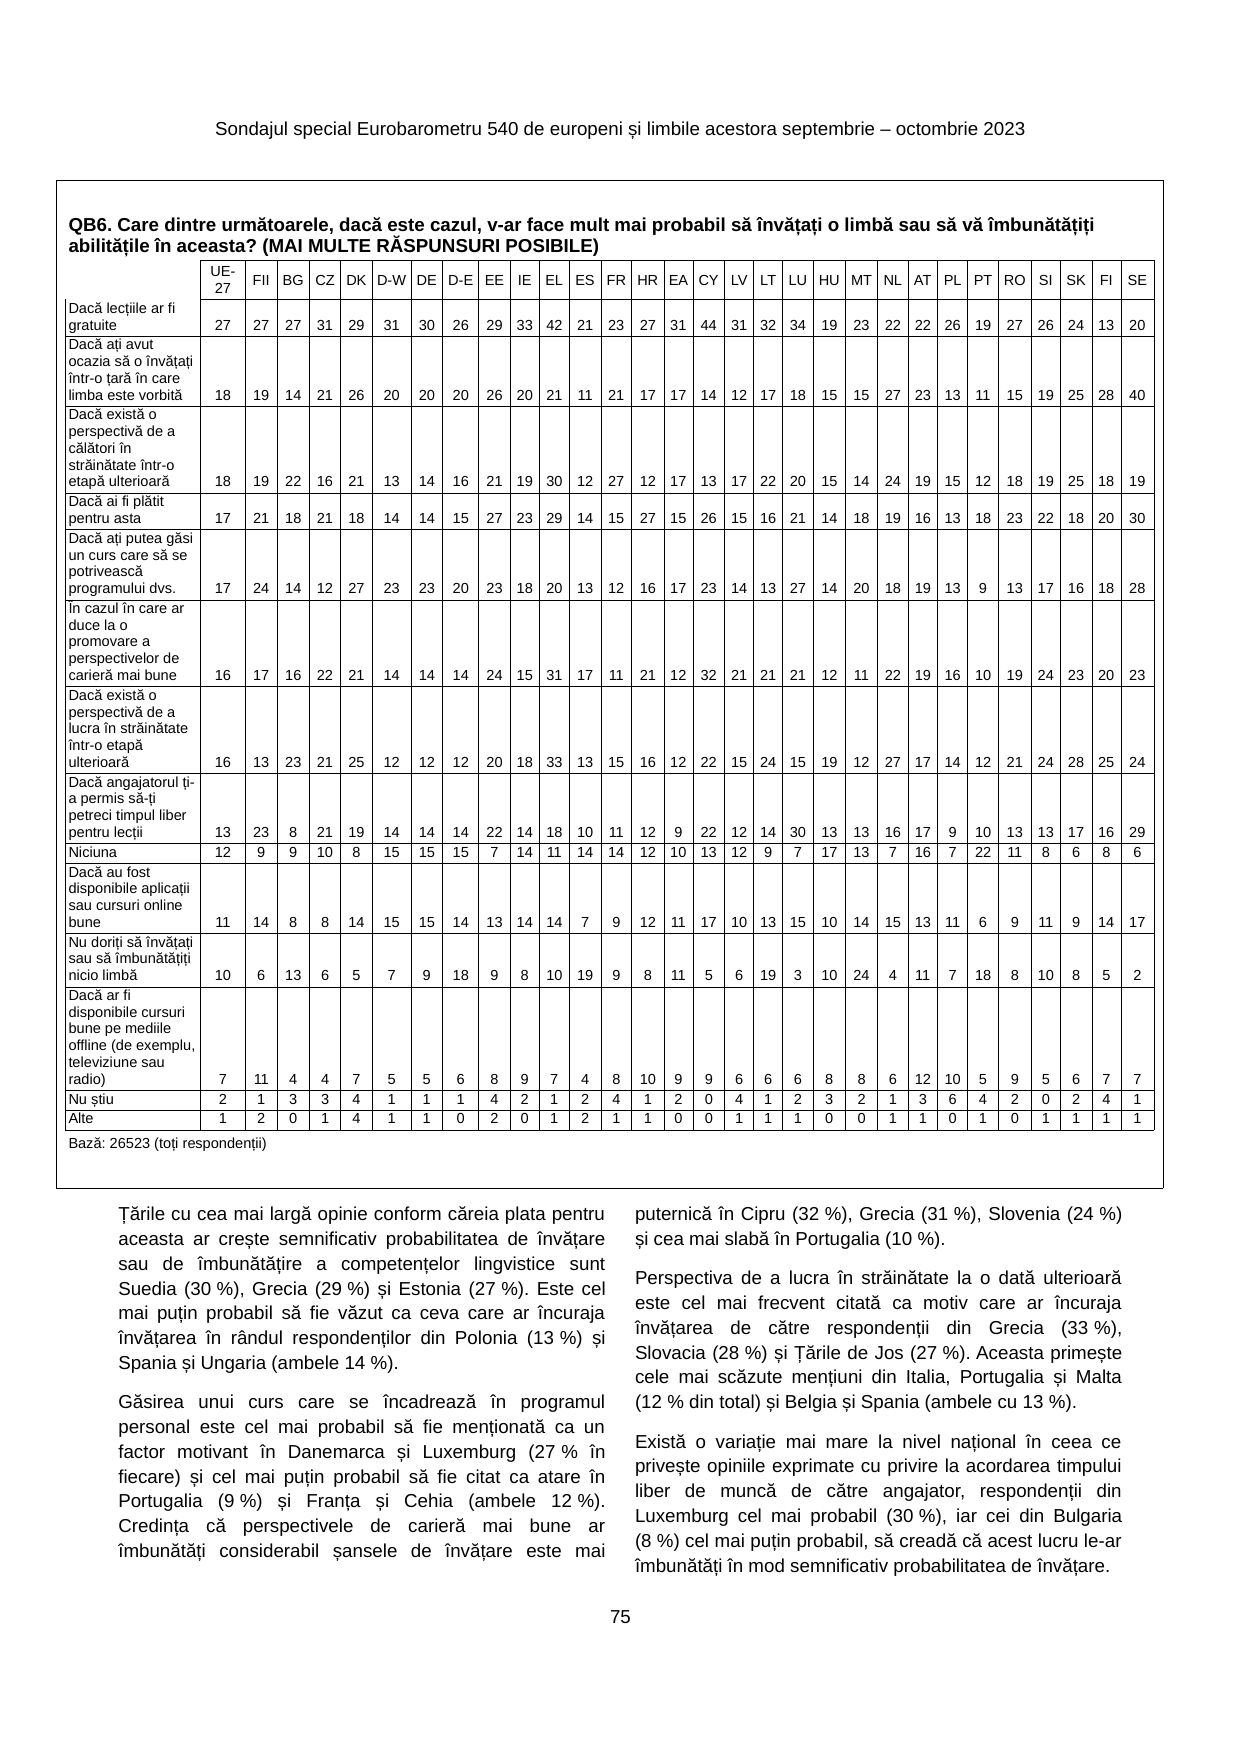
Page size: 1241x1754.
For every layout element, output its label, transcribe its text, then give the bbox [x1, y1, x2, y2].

table_cell 18 [201, 337, 245, 406]
table_cell 5 [373, 988, 411, 1090]
table_cell 8 [999, 934, 1031, 987]
table_cell 6 [725, 934, 753, 987]
table_cell 12 [632, 864, 664, 933]
table_cell 15 [373, 864, 411, 933]
table_cell 18 [511, 687, 539, 773]
table_cell Bază: 26523 (toți respondenții) [65, 1131, 813, 1157]
table_cell 16 [1093, 774, 1121, 843]
table_cell 1 [310, 1111, 340, 1130]
table_cell [1092, 1131, 1121, 1157]
table_cell 14 [846, 407, 877, 493]
table_cell 2 [846, 1091, 877, 1110]
table_cell 18 [783, 337, 813, 406]
table_cell 14 [278, 337, 309, 406]
table_cell 2 [246, 1111, 277, 1130]
table_cell 7 [341, 988, 372, 1090]
table_cell 5 [341, 934, 372, 987]
table_cell 13 [846, 774, 877, 843]
table_cell LV [725, 261, 753, 299]
table_cell 10 [632, 988, 664, 1090]
table_cell 11 [968, 337, 998, 406]
table_cell 6 [443, 988, 478, 1090]
table_cell 8 [278, 774, 309, 843]
table_cell 22 [694, 774, 724, 843]
table_cell 14 [846, 864, 877, 933]
text Perspectiva de a lucra în străinătate la o dată ulterioară este cel mai frecvent citată ca motiv care ar încuraja învățarea de către respondenții din Grecia (33 %), Slovacia (28 %) și Țările de Jos (27 %). Aceasta primește cele mai scăzute mențiuni din Italia, Portugalia și Malta (12 % din total) și Belgia și Spania (ambele cu 13 %). [635, 1267, 1122, 1413]
table_cell 10 [814, 934, 845, 987]
table_cell 8 [278, 864, 309, 933]
table_cell 11 [909, 934, 937, 987]
table_cell HU [814, 261, 845, 299]
table_cell 0 [278, 1111, 309, 1130]
table_cell 16 [443, 407, 478, 493]
table_cell NL [878, 261, 908, 299]
table_cell 15 [665, 494, 693, 529]
table_cell 4 [341, 1111, 372, 1130]
table_cell 21 [754, 601, 782, 686]
table_cell 17 [246, 601, 277, 686]
table_cell 6 [1061, 844, 1092, 863]
table_cell 5 [1093, 934, 1121, 987]
table_cell 12 [725, 337, 753, 406]
table_cell 12 [201, 844, 245, 863]
table_cell 10 [938, 988, 967, 1090]
table_cell Nu știu [66, 1091, 200, 1110]
table_cell 9 [999, 864, 1031, 933]
table_cell 13 [938, 530, 967, 599]
table_cell 20 [1093, 494, 1121, 529]
table_cell 15 [412, 844, 442, 863]
table_cell 1 [754, 1091, 782, 1110]
table_cell 12 [373, 687, 411, 773]
table_cell [845, 1131, 877, 1157]
table_cell UE-27 [201, 261, 245, 299]
table_cell 30 [412, 300, 442, 336]
table_cell 12 [725, 844, 753, 863]
table_cell 22 [754, 407, 782, 493]
table_cell 14 [814, 530, 845, 599]
table_cell 3 [783, 934, 813, 987]
table_cell 9 [602, 864, 631, 933]
table_cell 14 [725, 530, 753, 599]
table_cell 2 [783, 1091, 813, 1110]
table_cell 1 [201, 1111, 245, 1130]
table_cell 6 [310, 934, 340, 987]
table_cell 19 [814, 687, 845, 773]
table_cell 31 [373, 300, 411, 336]
table_cell 14 [373, 494, 411, 529]
text Există o variație mai mare la nivel național în ceea ce privește opiniile exprimate cu privire la acordarea timpului liber de muncă de către angajator, respondenții din Luxemburg cel mai probabil (30 %), iar cei din Bulgaria (8 %) cel mai puțin probabil, să creadă că acest lucru le-ar îmbunătăți în mod semnificativ probabilitatea de învățare. [635, 1430, 1122, 1576]
table_cell Niciuna [66, 844, 200, 863]
table_cell 12 [665, 687, 693, 773]
table_cell 25 [1061, 407, 1092, 493]
table_cell 17 [754, 337, 782, 406]
table_cell 9 [665, 988, 693, 1090]
table_cell DE [412, 261, 442, 299]
table_cell 13 [999, 774, 1031, 843]
table_cell 18 [201, 407, 245, 493]
table_cell Dacă există o perspectivă de a călători în străinătate într-o etapă ulterioară [66, 407, 200, 493]
table_cell 11 [540, 844, 569, 863]
table_cell 26 [938, 300, 967, 336]
table_cell 18 [846, 494, 877, 529]
table_cell 14 [412, 407, 442, 493]
table_cell 12 [570, 407, 601, 493]
table_cell 8 [1093, 844, 1121, 863]
table_cell 19 [814, 300, 845, 336]
text puternică în Cipru (32 %), Grecia (31 %), Slovenia (24 %) și cea mai slabă în Portugalia (10 %). [635, 1189, 1122, 1249]
table_cell 0 [814, 1111, 845, 1130]
table_cell 9 [999, 988, 1031, 1090]
table_cell 0 [694, 1091, 724, 1110]
table_cell PL [938, 261, 967, 299]
table_cell 0 [846, 1111, 877, 1130]
table_cell 15 [999, 337, 1031, 406]
table_cell 21 [725, 601, 753, 686]
table_cell 9 [412, 934, 442, 987]
table_cell 17 [909, 774, 937, 843]
table_cell 12 [725, 774, 753, 843]
table_cell 1 [373, 1091, 411, 1110]
table_cell 12 [814, 601, 845, 686]
table_cell 18 [540, 774, 569, 843]
table_cell 27 [246, 300, 277, 336]
table_cell 22 [1032, 494, 1060, 529]
table_cell MT [846, 261, 877, 299]
table_cell 13 [846, 844, 877, 863]
table_cell 4 [341, 1091, 372, 1110]
table_cell [968, 1131, 998, 1157]
table_cell 17 [665, 337, 693, 406]
table_cell 0 [999, 1111, 1031, 1130]
table_cell 5 [1032, 988, 1060, 1090]
table_cell 10 [725, 864, 753, 933]
table_cell 21 [783, 494, 813, 529]
table_cell 32 [694, 601, 724, 686]
table_cell 10 [570, 774, 601, 843]
table_cell 14 [246, 864, 277, 933]
table_cell 17 [1061, 774, 1092, 843]
table_cell 5 [694, 934, 724, 987]
table_cell 15 [846, 337, 877, 406]
table_cell 21 [632, 601, 664, 686]
table_cell 17 [694, 864, 724, 933]
table_cell 17 [632, 337, 664, 406]
table_cell 15 [511, 601, 539, 686]
table_cell SE [1122, 261, 1154, 299]
table_cell 10 [540, 934, 569, 987]
table_cell 20 [443, 337, 478, 406]
table_cell 15 [443, 844, 478, 863]
table_cell 11 [201, 864, 245, 933]
table_cell 10 [1032, 934, 1060, 987]
table_cell 19 [999, 601, 1031, 686]
table_cell 24 [1032, 601, 1060, 686]
table_cell 24 [1032, 687, 1060, 773]
table_cell 4 [570, 988, 601, 1090]
table_cell 20 [540, 530, 569, 599]
table_cell 14 [278, 530, 309, 599]
table_cell 1 [540, 1111, 569, 1130]
table_cell 1 [1122, 1091, 1154, 1110]
table_cell 18 [278, 494, 309, 529]
table_cell 13 [278, 934, 309, 987]
table_cell 28 [1122, 530, 1154, 599]
table_cell 13 [754, 530, 782, 599]
table_cell 19 [878, 494, 908, 529]
table_cell 1 [1032, 1111, 1060, 1130]
table_cell 16 [632, 687, 664, 773]
text Găsirea unui curs care se încadrează în programul personal este cel mai probabil să fie menționată ca un factor motivant în Danemarca și Luxemburg (27 % în fiecare) și cel mai puțin probabil să fie citat ca atare în Portugalia (9 %) și Franța și Cehia (ambele 12 %). Credința că perspectivele de carieră mai bune ar îmbunătăți considerabil șansele de învățare este mai [118, 1391, 605, 1561]
table_cell FI [1093, 261, 1121, 299]
table_cell Dacă au fost disponibile aplicații sau cursuri online bune [66, 864, 200, 933]
table_cell 21 [341, 601, 372, 686]
table_cell 16 [278, 601, 309, 686]
table_cell 9 [1061, 864, 1092, 933]
table_cell 21 [246, 494, 277, 529]
table_cell 14 [511, 844, 539, 863]
table_cell 27 [479, 494, 510, 529]
table_cell 33 [540, 687, 569, 773]
table_cell 3 [814, 1091, 845, 1110]
table_cell 26 [479, 337, 510, 406]
table_cell 19 [1122, 407, 1154, 493]
table_cell 34 [783, 300, 813, 336]
table_cell 7 [479, 844, 510, 863]
table_cell 27 [999, 300, 1031, 336]
table_cell Dacă ai fi plătit pentru asta [66, 494, 200, 529]
table_cell 0 [665, 1111, 693, 1130]
table_cell 2 [511, 1091, 539, 1110]
table_cell 16 [1061, 530, 1092, 599]
table_cell 21 [602, 337, 631, 406]
table_cell 27 [632, 300, 664, 336]
table_cell 6 [754, 988, 782, 1090]
table_cell 19 [511, 407, 539, 493]
table_cell 12 [909, 988, 937, 1090]
table_cell 1 [373, 1111, 411, 1130]
table_cell 11 [602, 774, 631, 843]
table_cell 24 [1061, 300, 1092, 336]
table_cell 27 [878, 687, 908, 773]
table_cell 18 [1093, 530, 1121, 599]
table_cell [998, 1131, 1031, 1157]
table_cell 29 [479, 300, 510, 336]
table_cell 14 [373, 774, 411, 843]
table_cell 9 [968, 530, 998, 599]
table_cell 44 [694, 300, 724, 336]
table_cell [1031, 1131, 1060, 1157]
table_cell CY [694, 261, 724, 299]
table_cell 13 [754, 864, 782, 933]
table_cell 20 [1093, 601, 1121, 686]
table_cell [813, 1131, 845, 1157]
table_cell 12 [632, 774, 664, 843]
table_cell 25 [341, 687, 372, 773]
table_cell 14 [754, 774, 782, 843]
table_cell 23 [1122, 601, 1154, 686]
table_cell 2 [570, 1091, 601, 1110]
table_cell 17 [909, 687, 937, 773]
table_header QB6. Care dintre următoarele, dacă este cazul, v-ar face mult mai probabil să învățați o limbă sau să vă îmbunătățiți abilitățile în aceasta? (MAI MULTE RĂSPUNSURI POSIBILE) [65, 211, 1154, 260]
table_cell 21 [479, 407, 510, 493]
table_cell 14 [443, 774, 478, 843]
table_cell [908, 1131, 937, 1157]
table_cell 13 [479, 864, 510, 933]
table_cell 17 [570, 601, 601, 686]
table_cell 3 [278, 1091, 309, 1110]
table_cell 12 [632, 844, 664, 863]
table_cell SK [1061, 261, 1092, 299]
table_cell 30 [1122, 494, 1154, 529]
table_cell 8 [479, 988, 510, 1090]
table_cell 10 [665, 844, 693, 863]
table_cell CZ [310, 261, 340, 299]
table_cell 15 [602, 494, 631, 529]
table_cell 18 [878, 530, 908, 599]
table_cell 12 [602, 530, 631, 599]
table_cell 13 [938, 337, 967, 406]
table_cell 12 [846, 687, 877, 773]
table_cell 7 [540, 988, 569, 1090]
table_cell 14 [570, 494, 601, 529]
table_cell 1 [1093, 1111, 1121, 1130]
table_cell 27 [278, 300, 309, 336]
table_cell Dacă ați putea găsi un curs care să se potrivească programului dvs. [66, 530, 200, 599]
table_cell SI [1032, 261, 1060, 299]
table_cell 14 [1093, 864, 1121, 933]
table_cell 17 [665, 407, 693, 493]
table_cell 8 [310, 864, 340, 933]
table_cell Dacă ați avut ocazia să o învățați într-o țară în care limba este vorbită [66, 337, 200, 406]
table_cell EE [479, 261, 510, 299]
table_cell 33 [511, 300, 539, 336]
table_cell 19 [341, 774, 372, 843]
table_cell 9 [278, 844, 309, 863]
table_cell LT [754, 261, 782, 299]
table_cell 19 [968, 300, 998, 336]
table_cell 9 [938, 774, 967, 843]
table_cell 10 [310, 844, 340, 863]
table_cell 20 [373, 337, 411, 406]
table_cell 8 [511, 934, 539, 987]
table_cell 22 [878, 300, 908, 336]
table_cell 16 [909, 844, 937, 863]
table_cell 2 [201, 1091, 245, 1110]
table_cell 17 [814, 844, 845, 863]
table_cell 28 [1093, 337, 1121, 406]
table_cell 15 [725, 494, 753, 529]
table_cell 21 [783, 601, 813, 686]
table_cell 2 [665, 1091, 693, 1110]
table_cell 12 [665, 601, 693, 686]
table_cell 25 [1093, 687, 1121, 773]
table_cell 11 [938, 864, 967, 933]
table_cell 25 [1061, 337, 1092, 406]
table_cell 23 [999, 494, 1031, 529]
table_cell 11 [665, 934, 693, 987]
table_cell 1 [443, 1091, 478, 1110]
table_cell 23 [246, 774, 277, 843]
table_cell 9 [665, 774, 693, 843]
table_cell 18 [968, 934, 998, 987]
table_cell 15 [602, 687, 631, 773]
table_cell EL [540, 261, 569, 299]
table_cell 17 [1122, 864, 1154, 933]
table_cell 7 [783, 844, 813, 863]
table_cell 16 [201, 601, 245, 686]
table_cell 19 [246, 337, 277, 406]
table_cell 13 [570, 687, 601, 773]
table_cell 1 [909, 1111, 937, 1130]
table_cell 10 [968, 774, 998, 843]
table_cell 11 [602, 601, 631, 686]
table_cell 23 [278, 687, 309, 773]
table_cell 1 [878, 1091, 908, 1110]
table_cell 0 [511, 1111, 539, 1130]
table_cell 8 [632, 934, 664, 987]
table_cell 13 [694, 844, 724, 863]
table_cell 1 [412, 1091, 442, 1110]
table_cell 11 [1032, 864, 1060, 933]
table_cell 14 [938, 687, 967, 773]
table_cell 16 [632, 530, 664, 599]
table_cell 21 [310, 494, 340, 529]
table_cell 15 [783, 687, 813, 773]
table_cell [1060, 1131, 1092, 1157]
table_cell 24 [878, 407, 908, 493]
table_cell 18 [1061, 494, 1092, 529]
table_cell D-E [443, 261, 478, 299]
table_cell 0 [1032, 1091, 1060, 1110]
table_cell 17 [665, 530, 693, 599]
table_cell 6 [938, 1091, 967, 1110]
table_cell 17 [201, 494, 245, 529]
table_cell 1 [246, 1091, 277, 1110]
table_cell 1 [412, 1111, 442, 1130]
table_cell [65, 260, 200, 299]
table_cell 26 [694, 494, 724, 529]
table_cell 15 [412, 864, 442, 933]
table_cell 17 [1032, 530, 1060, 599]
table_cell PT [968, 261, 998, 299]
table_cell 22 [909, 300, 937, 336]
text Țările cu cea mai largă opinie conform căreia plata pentru aceasta ar crește semnificativ probabilitatea de învățare sau de îmbunătățire a competențelor lingvistice sunt Suedia (30 %), Grecia (29 %) și Estonia (27 %). Este cel mai puțin probabil să fie văzut ca ceva care ar încuraja învățarea în rândul respondenților din Polonia (13 %) și Spania și Ungaria (ambele 14 %). [118, 1189, 605, 1373]
table_cell 22 [878, 601, 908, 686]
table_cell 1 [754, 1111, 782, 1130]
table_cell [937, 1131, 967, 1157]
table_cell Dacă angajatorul ți-a permis să-ți petreci timpul liber pentru lecții [66, 774, 200, 843]
table_cell 4 [968, 1091, 998, 1110]
table_cell 28 [1061, 687, 1092, 773]
table_cell 15 [814, 407, 845, 493]
table_cell 7 [878, 844, 908, 863]
table_cell 24 [479, 601, 510, 686]
table_cell 14 [412, 494, 442, 529]
table_cell 13 [570, 530, 601, 599]
table_cell 15 [443, 494, 478, 529]
table_cell 7 [938, 934, 967, 987]
table_cell 18 [1093, 407, 1121, 493]
table_cell 6 [1122, 844, 1154, 863]
table_cell 13 [814, 774, 845, 843]
table_cell 21 [540, 337, 569, 406]
table_cell 14 [341, 864, 372, 933]
table_cell 31 [725, 300, 753, 336]
table_cell 4 [310, 988, 340, 1090]
table_cell 20 [443, 530, 478, 599]
table_cell 10 [201, 934, 245, 987]
table_cell 32 [754, 300, 782, 336]
table_cell 18 [341, 494, 372, 529]
table_cell 23 [373, 530, 411, 599]
table_cell 15 [373, 844, 411, 863]
table_cell 31 [310, 300, 340, 336]
table_cell 14 [511, 864, 539, 933]
table_cell 11 [246, 988, 277, 1090]
table_cell 27 [632, 494, 664, 529]
table_cell RO [999, 261, 1031, 299]
table_cell 1 [540, 1091, 569, 1110]
table_cell 2 [1122, 934, 1154, 987]
table_cell 18 [968, 494, 998, 529]
table_cell 22 [968, 844, 998, 863]
table_cell 0 [694, 1111, 724, 1130]
table_cell 1 [602, 1111, 631, 1130]
table_cell 42 [540, 300, 569, 336]
table_cell 19 [570, 934, 601, 987]
table_cell 11 [570, 337, 601, 406]
table_cell 15 [878, 864, 908, 933]
table_cell 23 [1061, 601, 1092, 686]
table_cell 12 [310, 530, 340, 599]
table_cell 19 [909, 407, 937, 493]
table_cell 13 [1093, 300, 1121, 336]
table_cell 12 [412, 687, 442, 773]
table_cell 12 [443, 687, 478, 773]
table_cell 2 [999, 1091, 1031, 1110]
table_cell 22 [694, 687, 724, 773]
table_cell 6 [878, 988, 908, 1090]
table_cell 1 [783, 1111, 813, 1130]
table_cell 9 [479, 934, 510, 987]
table_cell 4 [725, 1091, 753, 1110]
table_cell 6 [968, 864, 998, 933]
table_cell 13 [246, 687, 277, 773]
table_cell Dacă lecțiile ar fi gratuite [66, 299, 200, 336]
table_cell AT [909, 261, 937, 299]
table_cell 11 [846, 601, 877, 686]
table_cell 24 [846, 934, 877, 987]
table_cell 29 [341, 300, 372, 336]
table_cell IE [511, 261, 539, 299]
table_cell 29 [540, 494, 569, 529]
table_cell 9 [246, 844, 277, 863]
table_cell 12 [632, 407, 664, 493]
table_cell 22 [479, 774, 510, 843]
table_cell FR [602, 261, 631, 299]
table_cell 16 [201, 687, 245, 773]
table_cell 1 [1061, 1111, 1092, 1130]
table_cell 21 [999, 687, 1031, 773]
table_cell 11 [999, 844, 1031, 863]
table_cell ES [570, 261, 601, 299]
table_cell LU [783, 261, 813, 299]
table_cell 14 [511, 774, 539, 843]
table_cell 4 [479, 1091, 510, 1110]
table_cell 26 [341, 337, 372, 406]
table_cell 23 [511, 494, 539, 529]
table_cell 18 [999, 407, 1031, 493]
table_cell 2 [479, 1111, 510, 1130]
table_cell 15 [725, 687, 753, 773]
table_cell 7 [938, 844, 967, 863]
table_cell 13 [909, 864, 937, 933]
table_cell 13 [694, 407, 724, 493]
table_cell 13 [999, 530, 1031, 599]
table_cell Alte [66, 1111, 200, 1130]
table_cell 18 [443, 934, 478, 987]
table_cell 19 [1032, 407, 1060, 493]
table_cell 14 [443, 864, 478, 933]
table_cell 8 [846, 988, 877, 1090]
table_cell 17 [201, 530, 245, 599]
table_cell 14 [814, 494, 845, 529]
table_cell 4 [1093, 1091, 1121, 1110]
table_cell 21 [570, 300, 601, 336]
table_cell D-W [373, 261, 411, 299]
table_cell 19 [754, 934, 782, 987]
table_cell 16 [878, 774, 908, 843]
table_cell Dacă ar fi disponibile cursuri bune pe mediile offline (de exemplu, televiziune sau radio) [66, 988, 200, 1090]
table_cell 21 [310, 774, 340, 843]
table_cell 0 [443, 1111, 478, 1130]
table_cell 20 [412, 337, 442, 406]
table_cell 23 [412, 530, 442, 599]
table_cell 27 [602, 407, 631, 493]
table_cell 20 [511, 337, 539, 406]
table_cell 7 [1122, 988, 1154, 1090]
table_cell 10 [968, 601, 998, 686]
table_cell 23 [694, 530, 724, 599]
table_cell 24 [754, 687, 782, 773]
table_cell 13 [1032, 774, 1060, 843]
table_cell 11 [665, 864, 693, 933]
table_cell 14 [412, 601, 442, 686]
table_cell 18 [511, 530, 539, 599]
table_cell FII [246, 261, 277, 299]
table_cell 26 [1032, 300, 1060, 336]
table_cell 1 [968, 1111, 998, 1130]
table_cell 23 [846, 300, 877, 336]
table_cell 2 [1061, 1091, 1092, 1110]
table_cell 19 [909, 530, 937, 599]
table_cell 12 [968, 687, 998, 773]
table_cell 8 [341, 844, 372, 863]
table_cell 21 [341, 407, 372, 493]
table_cell 14 [412, 774, 442, 843]
table_cell 15 [814, 337, 845, 406]
table_cell 2 [570, 1111, 601, 1130]
table_cell 10 [814, 864, 845, 933]
table_cell 23 [909, 337, 937, 406]
table_cell 20 [783, 407, 813, 493]
table_cell 20 [1122, 300, 1154, 336]
table_cell 4 [278, 988, 309, 1090]
table_cell 14 [694, 337, 724, 406]
table_cell 16 [938, 601, 967, 686]
table_cell Dacă există o perspectivă de a lucra în străinătate într-o etapă ulterioară [66, 687, 200, 773]
table_cell DK [341, 261, 372, 299]
table_cell 9 [754, 844, 782, 863]
table_cell 30 [540, 407, 569, 493]
table_cell 26 [443, 300, 478, 336]
table_cell 9 [511, 988, 539, 1090]
table_cell 3 [310, 1091, 340, 1110]
table_cell 19 [909, 601, 937, 686]
table_cell 1 [632, 1111, 664, 1130]
table_cell 4 [602, 1091, 631, 1110]
table_cell 29 [1122, 774, 1154, 843]
table_cell 13 [201, 774, 245, 843]
table_cell 9 [602, 934, 631, 987]
table_cell 16 [909, 494, 937, 529]
table_cell 24 [246, 530, 277, 599]
table_cell În cazul în care ar duce la o promovare a perspectivelor de carieră mai bune [66, 601, 200, 686]
table_cell 27 [783, 530, 813, 599]
table_cell 7 [373, 934, 411, 987]
table_cell 23 [602, 300, 631, 336]
table_cell 22 [278, 407, 309, 493]
table_cell 0 [938, 1111, 967, 1130]
table_cell 27 [878, 337, 908, 406]
table_cell 30 [783, 774, 813, 843]
table_cell 17 [725, 407, 753, 493]
table_cell 14 [602, 844, 631, 863]
table_cell 6 [246, 934, 277, 987]
table_cell HR [632, 261, 664, 299]
table_cell 5 [968, 988, 998, 1090]
table_cell 7 [201, 988, 245, 1090]
table_cell 31 [665, 300, 693, 336]
table_cell 8 [814, 988, 845, 1090]
table_cell 8 [602, 988, 631, 1090]
table_cell 15 [783, 864, 813, 933]
table_cell 1 [1122, 1111, 1154, 1130]
table_cell 7 [570, 864, 601, 933]
table_cell 12 [968, 407, 998, 493]
table_cell 21 [310, 687, 340, 773]
table_cell 1 [632, 1091, 664, 1110]
table_cell 8 [1061, 934, 1092, 987]
table_cell 16 [754, 494, 782, 529]
table_cell 21 [310, 337, 340, 406]
table_cell 6 [1061, 988, 1092, 1090]
table_cell 22 [310, 601, 340, 686]
table_cell 15 [938, 407, 967, 493]
table_cell 27 [341, 530, 372, 599]
table_cell 31 [540, 601, 569, 686]
text [57, 181, 1163, 1188]
table_cell 13 [373, 407, 411, 493]
table_cell 8 [1032, 844, 1060, 863]
table_cell 14 [443, 601, 478, 686]
table_cell Nu doriți să învățați sau să îmbunătățiți nicio limbă [66, 934, 200, 987]
table_cell [1121, 1131, 1154, 1157]
table_cell 13 [938, 494, 967, 529]
table_cell 14 [570, 844, 601, 863]
table_cell EA [665, 261, 693, 299]
table_cell 40 [1122, 337, 1154, 406]
table_cell BG [278, 261, 309, 299]
table_cell 9 [694, 988, 724, 1090]
table_cell 4 [878, 934, 908, 987]
table_cell 27 [201, 300, 245, 336]
table_cell 20 [846, 530, 877, 599]
table_cell 14 [540, 864, 569, 933]
table_cell 23 [479, 530, 510, 599]
table_cell 6 [783, 988, 813, 1090]
table_cell 3 [909, 1091, 937, 1110]
table_cell 1 [878, 1111, 908, 1130]
table_cell 16 [310, 407, 340, 493]
table_cell 6 [725, 988, 753, 1090]
table_cell 19 [1032, 337, 1060, 406]
table_cell 1 [725, 1111, 753, 1130]
table_cell 5 [412, 988, 442, 1090]
table_cell 20 [479, 687, 510, 773]
table_cell [877, 1131, 908, 1157]
table_cell 7 [1093, 988, 1121, 1090]
table_cell 14 [373, 601, 411, 686]
table_cell 19 [246, 407, 277, 493]
table_cell 24 [1122, 687, 1154, 773]
